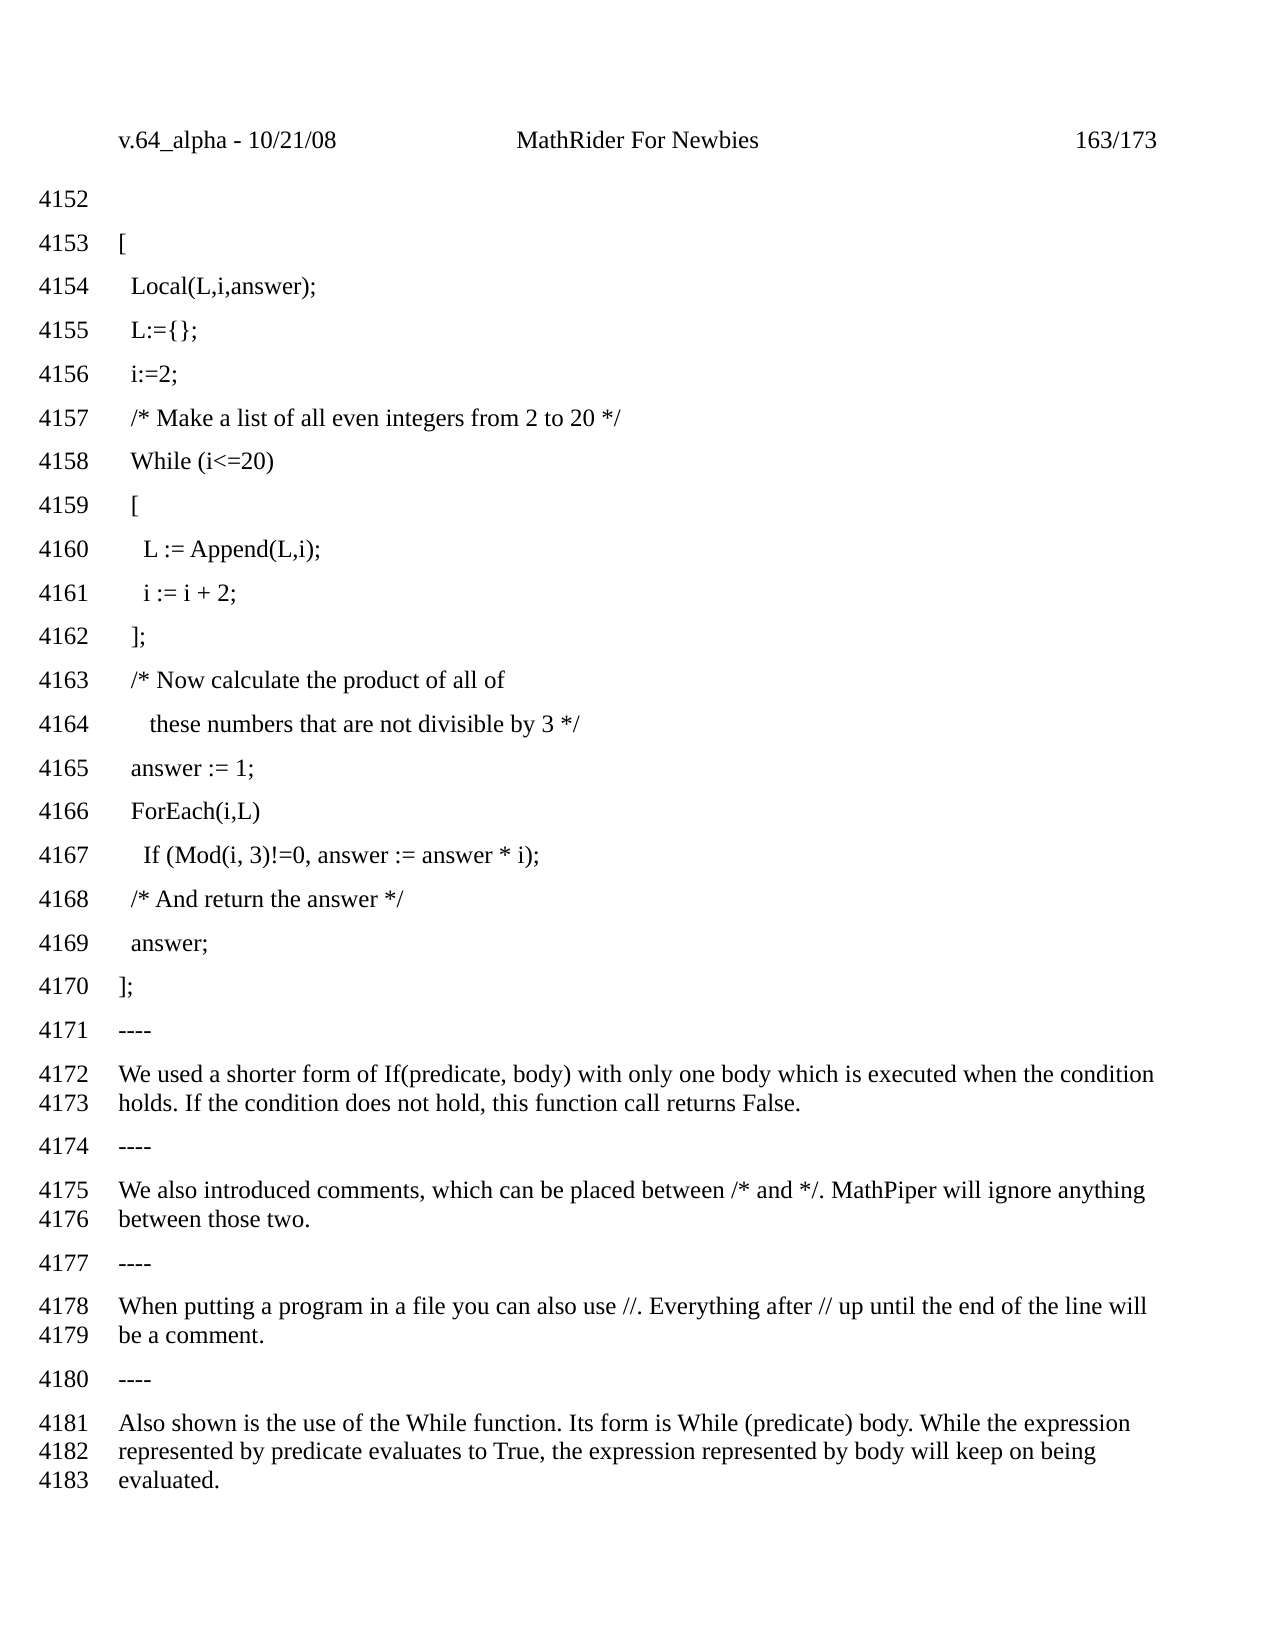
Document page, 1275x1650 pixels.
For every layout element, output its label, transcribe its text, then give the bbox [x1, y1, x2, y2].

text i := i + 2; [118, 578, 1157, 606]
text i:=2; [118, 359, 1157, 388]
text ---- [118, 1248, 1157, 1276]
text /* Make a list of all even integers from 2 to 20 */ [118, 403, 1157, 431]
text /* And return the answer */ [118, 884, 1157, 913]
text Also shown is the use of the While function. Its form is While (predicate) body. While the expression represented by predicate evaluates to True, the expression represented by body will keep on being evaluated. [118, 1408, 1157, 1494]
text Local(L,i,answer); [118, 271, 1157, 300]
text L:={}; [118, 315, 1157, 344]
text answer := 1; [118, 753, 1157, 781]
text these numbers that are not divisible by 3 */ [118, 709, 1157, 738]
text ---- [118, 1364, 1157, 1393]
text answer; [118, 928, 1157, 956]
text ForEach(i,L) [118, 796, 1157, 825]
text /* Now calculate the product of all of [118, 665, 1157, 694]
text ]; [118, 971, 1157, 1000]
text ---- [118, 1015, 1157, 1044]
text We also introduced comments, which can be placed between /* and */. MathPiper will ignore anything between those two. [118, 1175, 1157, 1233]
text When putting a program in a file you can also use //. Everything after // up until the end of the line will be a comment. [118, 1291, 1157, 1349]
text [ [118, 228, 1157, 256]
text ]; [118, 621, 1157, 650]
text While (i<=20) [118, 446, 1157, 475]
text If (Mod(i, 3)!=0, answer := answer * i); [118, 840, 1157, 869]
text L := Append(L,i); [118, 534, 1157, 563]
text We used a shorter form of If(predicate, body) with only one body which is executed when the condition holds. If the condition does not hold, this function call returns False. [118, 1059, 1157, 1116]
text ---- [118, 1131, 1157, 1160]
text [ [118, 490, 1157, 519]
